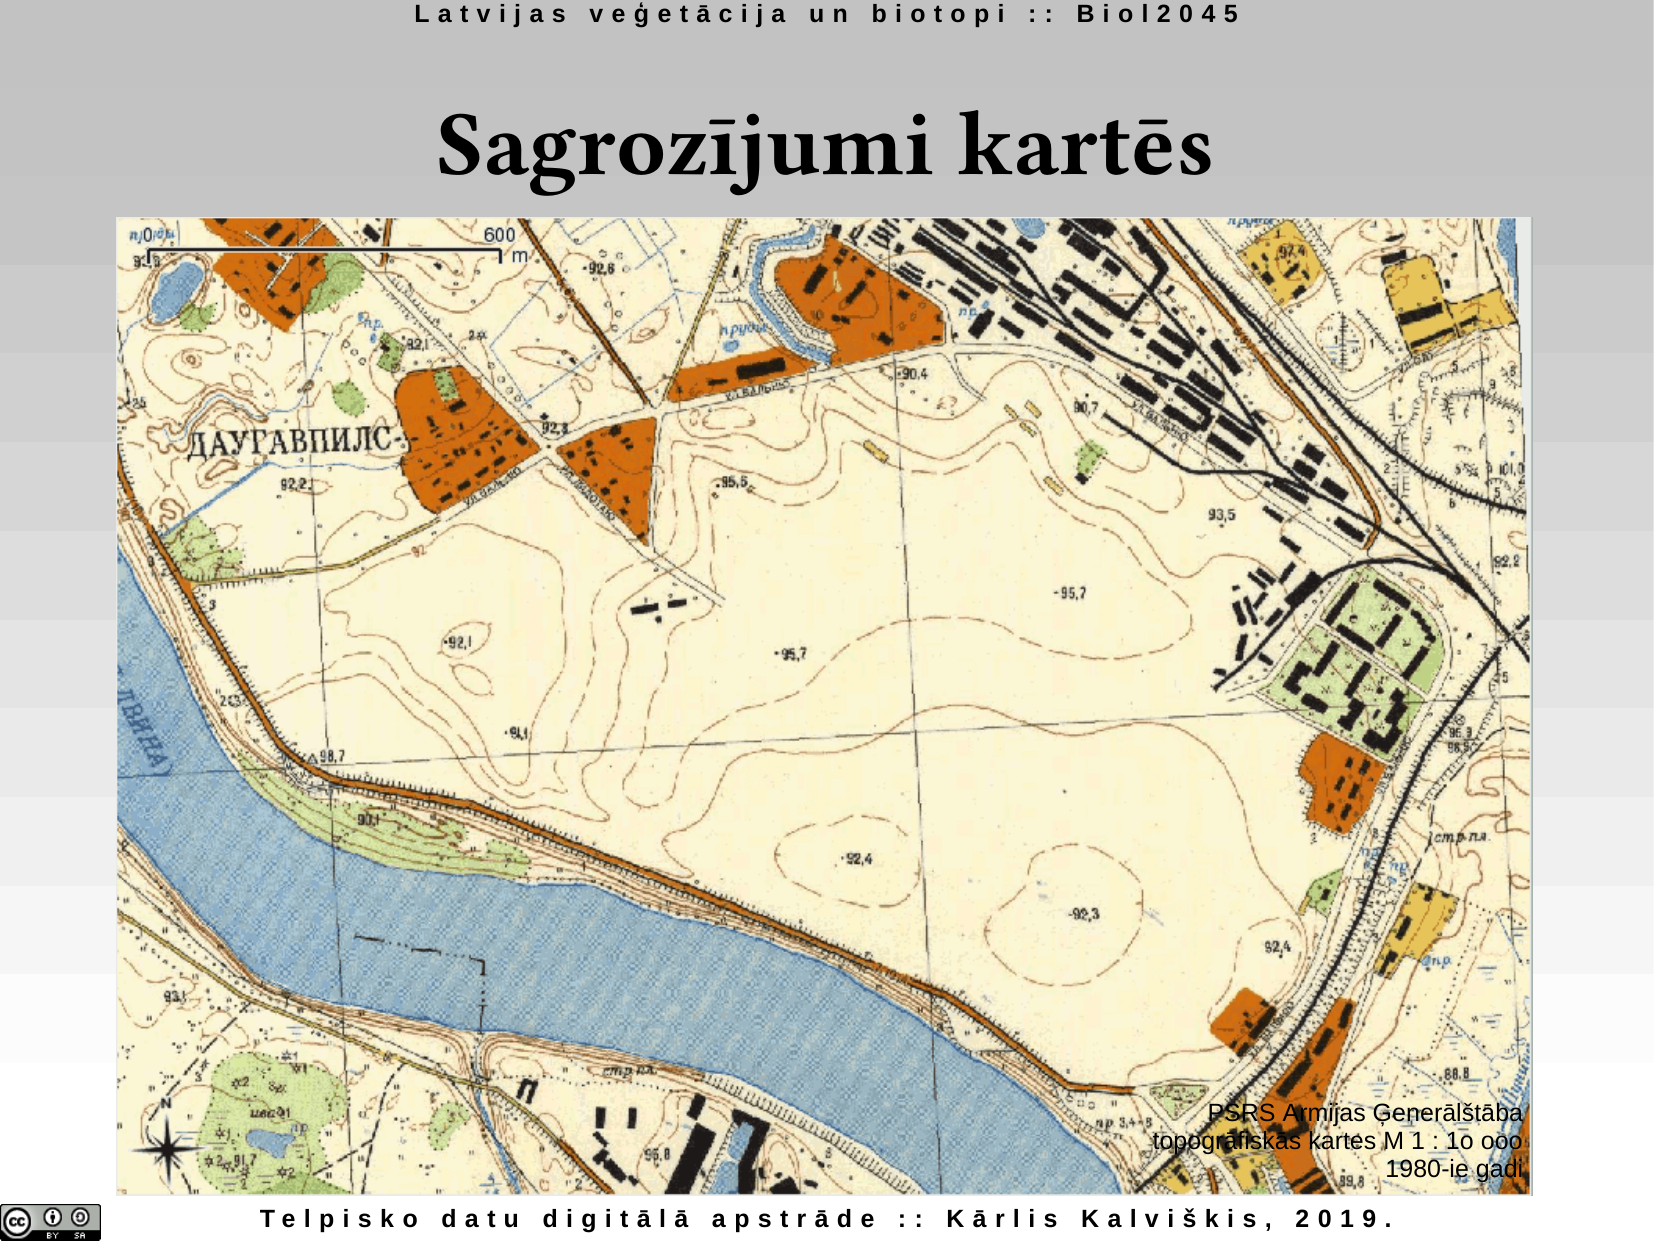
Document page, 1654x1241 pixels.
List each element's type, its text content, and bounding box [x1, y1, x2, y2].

picture [0, 217, 1654, 1241]
text_box PSRS Armijas Ģenerālštāba topogrāfiskās kartes M 1 : 1o ooo 1980-ie gadi [1152, 1098, 1524, 1183]
title Sagrozījumi kartēs [0, 1, 1654, 287]
